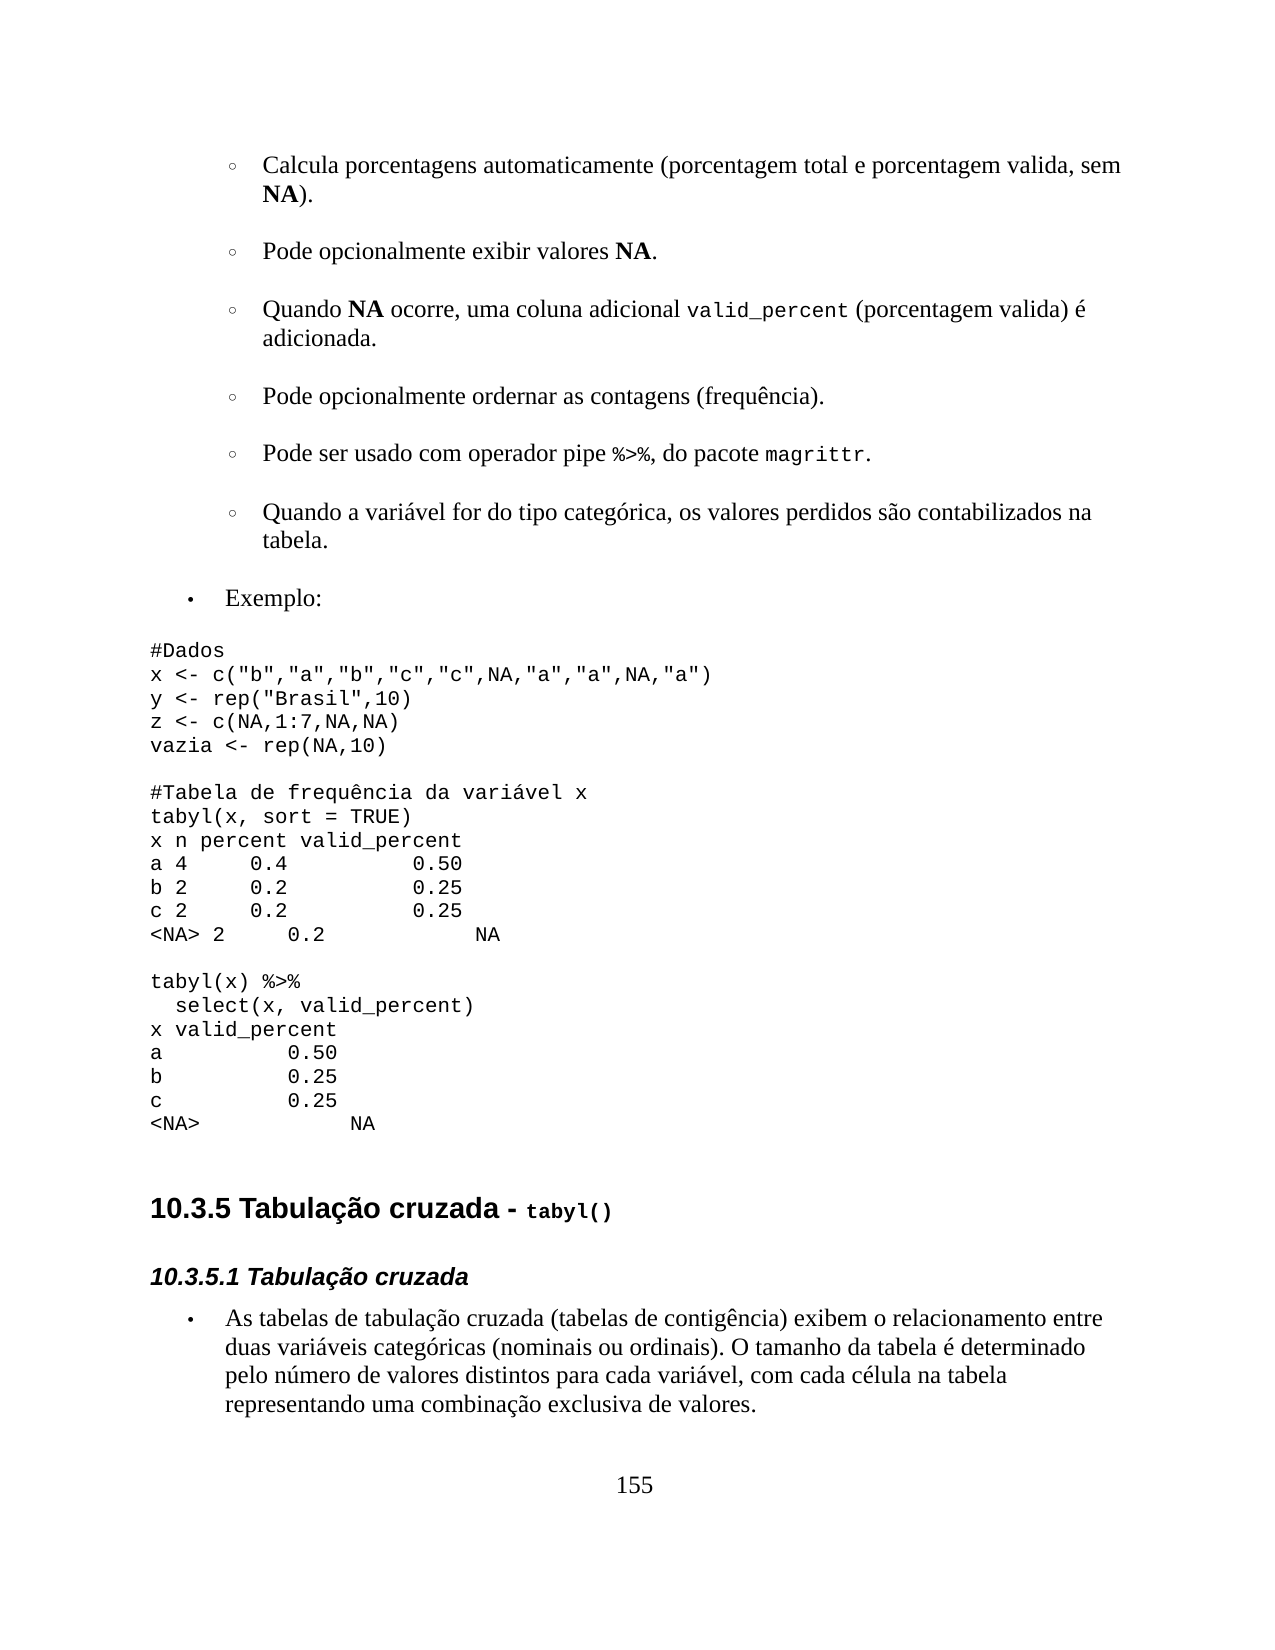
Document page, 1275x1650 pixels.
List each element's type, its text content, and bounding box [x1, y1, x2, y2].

text x valid_percent [150, 1019, 1125, 1042]
list Pode opcionalmente ordernar as contagens (frequência). [225, 381, 1125, 438]
text #Dados [150, 640, 1125, 664]
subtitle 10.3.5.1 Tabulação cruzada [150, 1262, 1125, 1290]
text <NA> 2 0.2 NA [150, 924, 1125, 948]
list Calcula porcentagens automaticamente (porcentagem total e porcentagem valida, sem NA). [225, 150, 1125, 236]
list Pode opcionalmente exibir valores NA. [225, 236, 1125, 294]
text x <- c("b","a","b","c","c",NA,"a","a",NA,"a") [150, 664, 1125, 688]
subtitle 10.3.5 Tabulação cruzada - tabyl() [150, 1191, 1125, 1224]
text #Tabela de frequência da variável x [150, 782, 1125, 806]
text a 4 0.4 0.50 [150, 853, 1125, 877]
text c 2 0.2 0.25 [150, 901, 1125, 924]
text c 0.25 [150, 1090, 1125, 1113]
list Pode ser usado com operador pipe %>%, do pacote magrittr. [225, 438, 1125, 497]
text select(x, valid_percent) [150, 995, 1125, 1019]
text tabyl(x, sort = TRUE) [150, 806, 1125, 829]
text y <- rep("Brasil",10) [150, 688, 1125, 711]
text b 2 0.2 0.25 [150, 877, 1125, 901]
list As tabelas de tabulação cruzada (tabelas de contigência) exibem o relacionamento entre duas variáveis categóricas (nominais ou ordinais). O tamanho da tabela é determinado pelo número de valores distintos para cada variável, com cada célula na tabela representando uma combinação exclusiva de valores. [187, 1303, 1125, 1418]
text vazia <- rep(NA,10) [150, 735, 1125, 759]
text b 0.25 [150, 1066, 1125, 1090]
list Quando NA ocorre, uma coluna adicional valid_percent (porcentagem valida) é adicionada. [225, 294, 1125, 381]
list Quando a variável for do tipo categórica, os valores perdidos são contabilizados na tabela. [225, 497, 1125, 583]
text a 0.50 [150, 1042, 1125, 1066]
text <NA> NA [150, 1113, 1125, 1137]
list Exemplo: [187, 583, 1125, 640]
text z <- c(NA,1:7,NA,NA) [150, 711, 1125, 735]
text tabyl(x) %>% [150, 971, 1125, 995]
text x n percent valid_percent [150, 829, 1125, 853]
